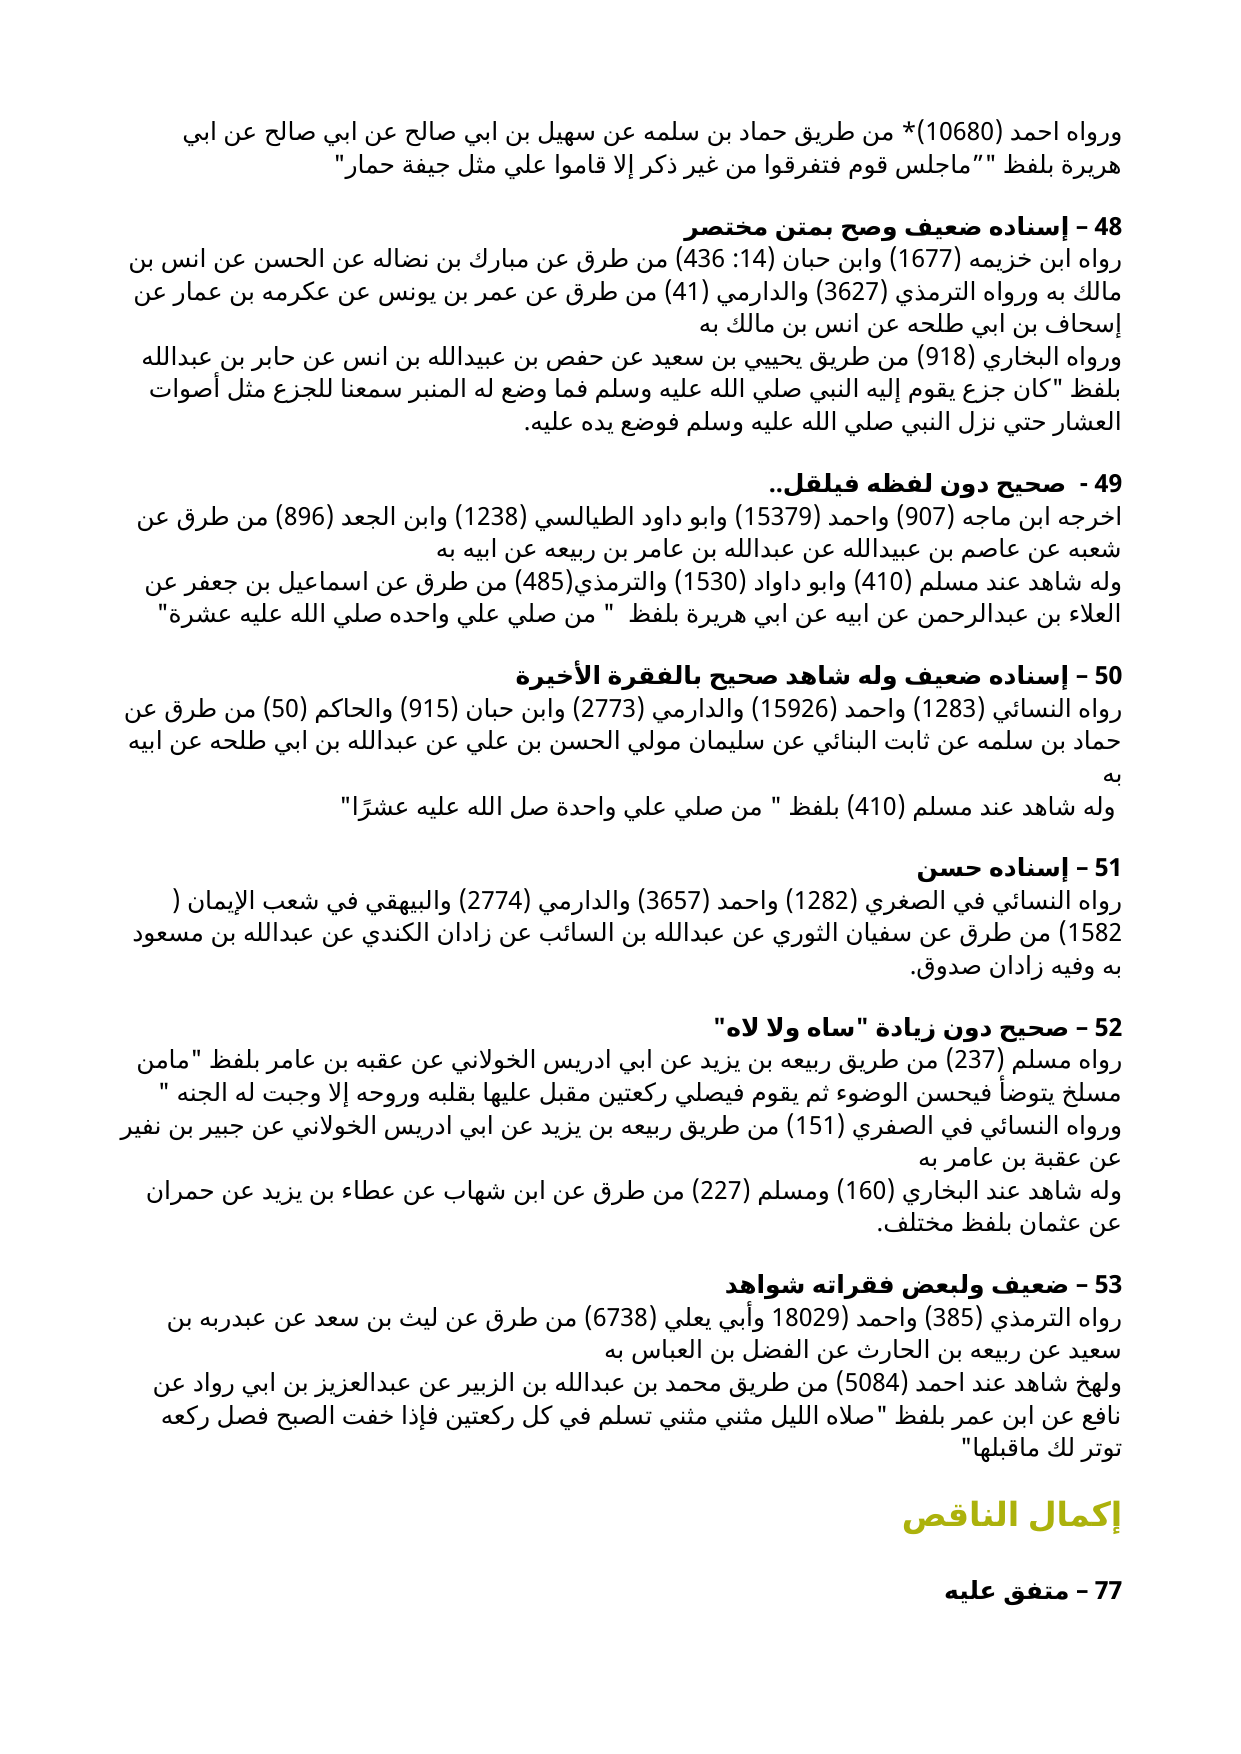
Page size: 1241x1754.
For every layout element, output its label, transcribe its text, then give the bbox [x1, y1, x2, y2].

text رواه الترمذي (385) واحمد (18029 وأبي يعلي (6738) من طرق عن ليث بن سعد عن عبدربه بن سعيد عن ربيعه بن الحارث عن الفضل بن العباس به [118, 1304, 1122, 1369]
text 50 – إسناده ضعيف وله شاهد صحيح بالفقرة الأخيرة [118, 662, 1122, 695]
text وله شاهد عند البخاري (160) ومسلم (227) من طرق عن ابن شهاب عن عطاء بن يزيد عن حمران عن عثمان بلفظ مختلف. [118, 1177, 1122, 1242]
text 49 - صحيح دون لفظه فيلقل.. [118, 470, 1122, 502]
text 53 – ضعيف ولبعض فقراته شواهد [118, 1271, 1122, 1304]
text 77 – متفق عليه [118, 1577, 1122, 1610]
text ورواه احمد (10680)* من طريق حماد بن سلمه عن سهيل بن ابي صالح عن ابي صالح عن ابي هريرة بلفظ "”ماجلس قوم فتفرقوا من غير ذكر إلا قاموا علي مثل جيفة حمار" [118, 118, 1122, 183]
text وله شاهد عند مسلم (410) بلفظ " من صلي علي واحدة صل الله عليه عشرًا" [118, 792, 1122, 825]
text 51 – إسناده حسن [118, 854, 1122, 887]
text 52 – صحيح دون زيادة "ساه ولا لاه" [118, 1014, 1122, 1046]
text ولهخ شاهد عند احمد (5084) من طريق محمد بن عبدالله بن الزبير عن عبدالعزيز بن ابي رواد عن نافع عن ابن عمر بلفظ "صلاه الليل مثني مثني تسلم في كل ركعتين فإذا خفت الصبح فصل ركعه توتر لك ماقبلها" [118, 1369, 1122, 1467]
text رواه النسائي في الصغري (1282) واحمد (3657) والدارمي (2774) والبيهقي في شعب الإيمان (1582) من طرق عن سفيان الثوري عن عبدالله بن السائب عن زادان الكندي عن عبدالله بن مسعود به وفيه زادان صدوق. [118, 887, 1122, 985]
text اخرجه ابن ماجه (907) واحمد (15379) وابو داود الطيالسي (1238) وابن الجعد (896) من طرق عن شعبه عن عاصم بن عبيدالله عن عبدالله بن عامر بن ربيعه عن ابيه به [118, 502, 1122, 568]
text إكمال الناقص [118, 1496, 1122, 1539]
text رواه مسلم (237) من طريق ربيعه بن يزيد عن ابي ادريس الخولاني عن عقبه بن عامر بلفظ "مامن مسلخ يتوضأ فيحسن الوضوء ثم يقوم فيصلي ركعتين مقبل عليها بقلبه وروحه إلا وجبت له الجنه " [118, 1046, 1122, 1112]
text رواه ابن خزيمه (1677) وابن حبان (14: 436) من طرق عن مبارك بن نضاله عن الحسن عن انس بن مالك به ورواه الترمذي (3627) والدارمي (41) من طرق عن عمر بن يونس عن عكرمه بن عمار عن إسحاف بن ابي طلحه عن انس بن مالك به [118, 245, 1122, 343]
text رواه النسائي (1283) واحمد (15926) والدارمي (2773) وابن حبان (915) والحاكم (50) من طرق عن حماد بن سلمه عن ثابت البنائي عن سليمان مولي الحسن بن علي عن عبدالله بن ابي طلحه عن ابيه به [118, 695, 1122, 792]
text 48 – إسناده ضعيف وصح بمتن مختصر [118, 212, 1122, 245]
text وله شاهد عند مسلم (410) وابو داواد (1530) والترمذي(485) من طرق عن اسماعيل بن جعفر عن العلاء بن عبدالرحمن عن ابيه عن ابي هريرة بلفظ " من صلي علي واحده صلي الله عليه عشرة" [118, 568, 1122, 633]
text ورواه النسائي في الصفري (151) من طريق ربيعه بن يزيد عن ابي ادريس الخولاني عن جبير بن نفير عن عقبة بن عامر به [118, 1112, 1122, 1177]
text ورواه البخاري (918) من طريق يحييي بن سعيد عن حفص بن عبيدالله بن انس عن حابر بن عبدالله بلفظ "كان جزع يقوم إليه النبي صلي الله عليه وسلم فما وضع له المنبر سمعنا للجزع مثل أصوات العشار حتي نزل النبي صلي الله عليه وسلم فوضع يده عليه. [118, 343, 1122, 441]
